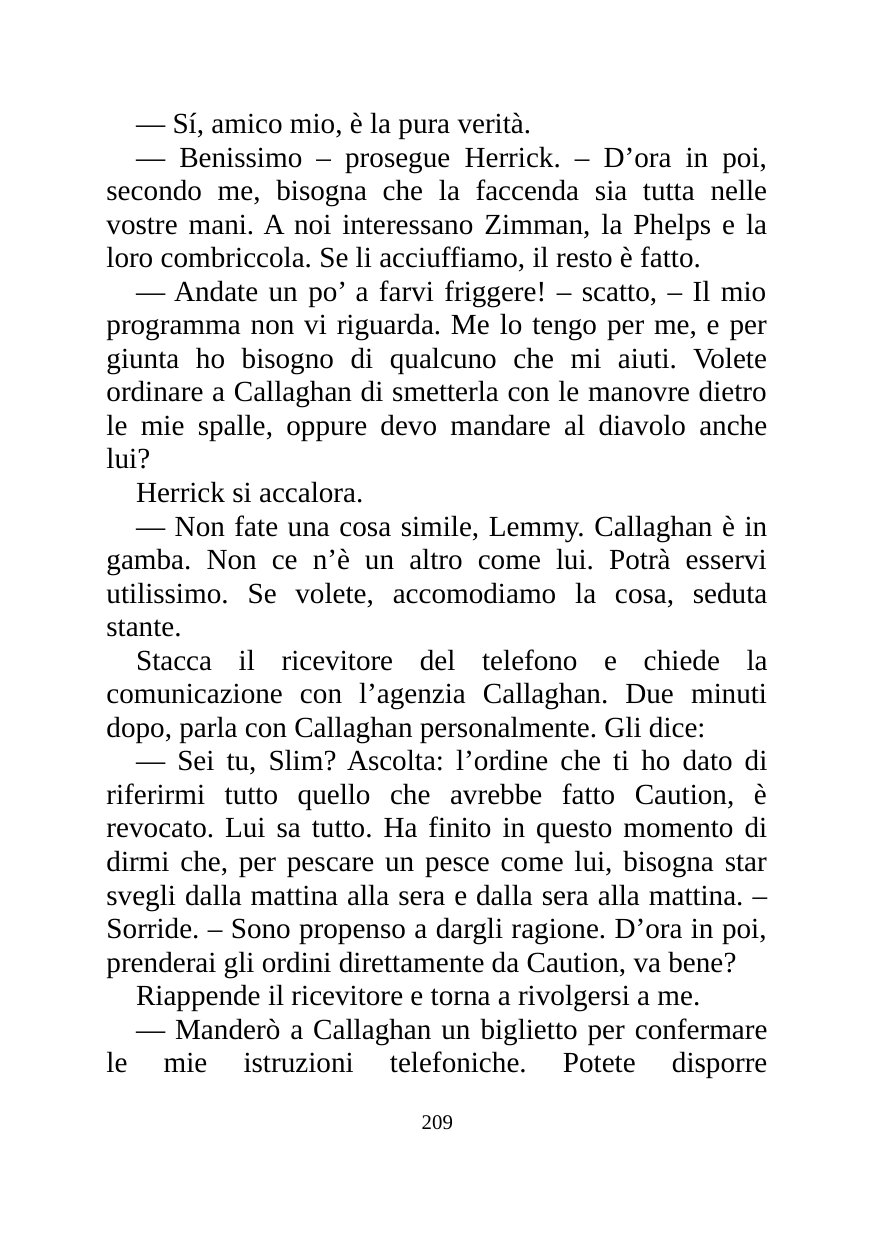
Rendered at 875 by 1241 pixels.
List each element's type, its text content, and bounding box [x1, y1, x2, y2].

text Riappende il ricevitore e torna a rivolgersi a me. [106, 978, 768, 1012]
text Herrick si accalora. [106, 475, 768, 509]
text Stacca il ricevitore del telefono e chiede la comunicazione con l’agenzia Callaghan. Due minuti dopo, parla con Callaghan personalmente. Gli dice: [106, 643, 768, 743]
text — Sei tu, Slim? Ascolta: l’ordine che ti ho dato di riferirmi tutto quello che avrebbe fatto Caution, è revocato. Lui sa tutto. Ha finito in questo momento di dirmi che, per pescare un pesce come lui, bisogna star svegli dalla mattina alla sera e dalla sera alla mattina. – Sorride. – Sono propenso a dargli ragione. D’ora in poi, prenderai gli ordini direttamente da Caution, va bene? [106, 743, 768, 978]
text — Manderò a Callaghan un biglietto per confermare le mie istruzioni telefoniche. Potete disporre [106, 1012, 768, 1079]
text — Benissimo – prosegue Herrick. – D’ora in poi, secondo me, bisogna che la faccenda sia tutta nelle vostre mani. A noi interessano Zimman, la Phelps e la loro combriccola. Se li acciuffiamo, il resto è fatto. [106, 140, 768, 274]
text — Andate un po’ a farvi friggere! – scatto, – Il mio programma non vi riguarda. Me lo tengo per me, e per giunta ho bisogno di qualcuno che mi aiuti. Volete ordinare a Callaghan di smetterla con le manovre dietro le mie spalle, oppure devo mandare al diavolo anche lui? [106, 274, 768, 475]
text — Non fate una cosa simile, Lemmy. Callaghan è in gamba. Non ce n’è un altro come lui. Potrà esservi utilissimo. Se volete, accomodiamo la cosa, seduta stante. [106, 509, 768, 643]
text — Sí, amico mio, è la pura verità. [106, 106, 768, 140]
